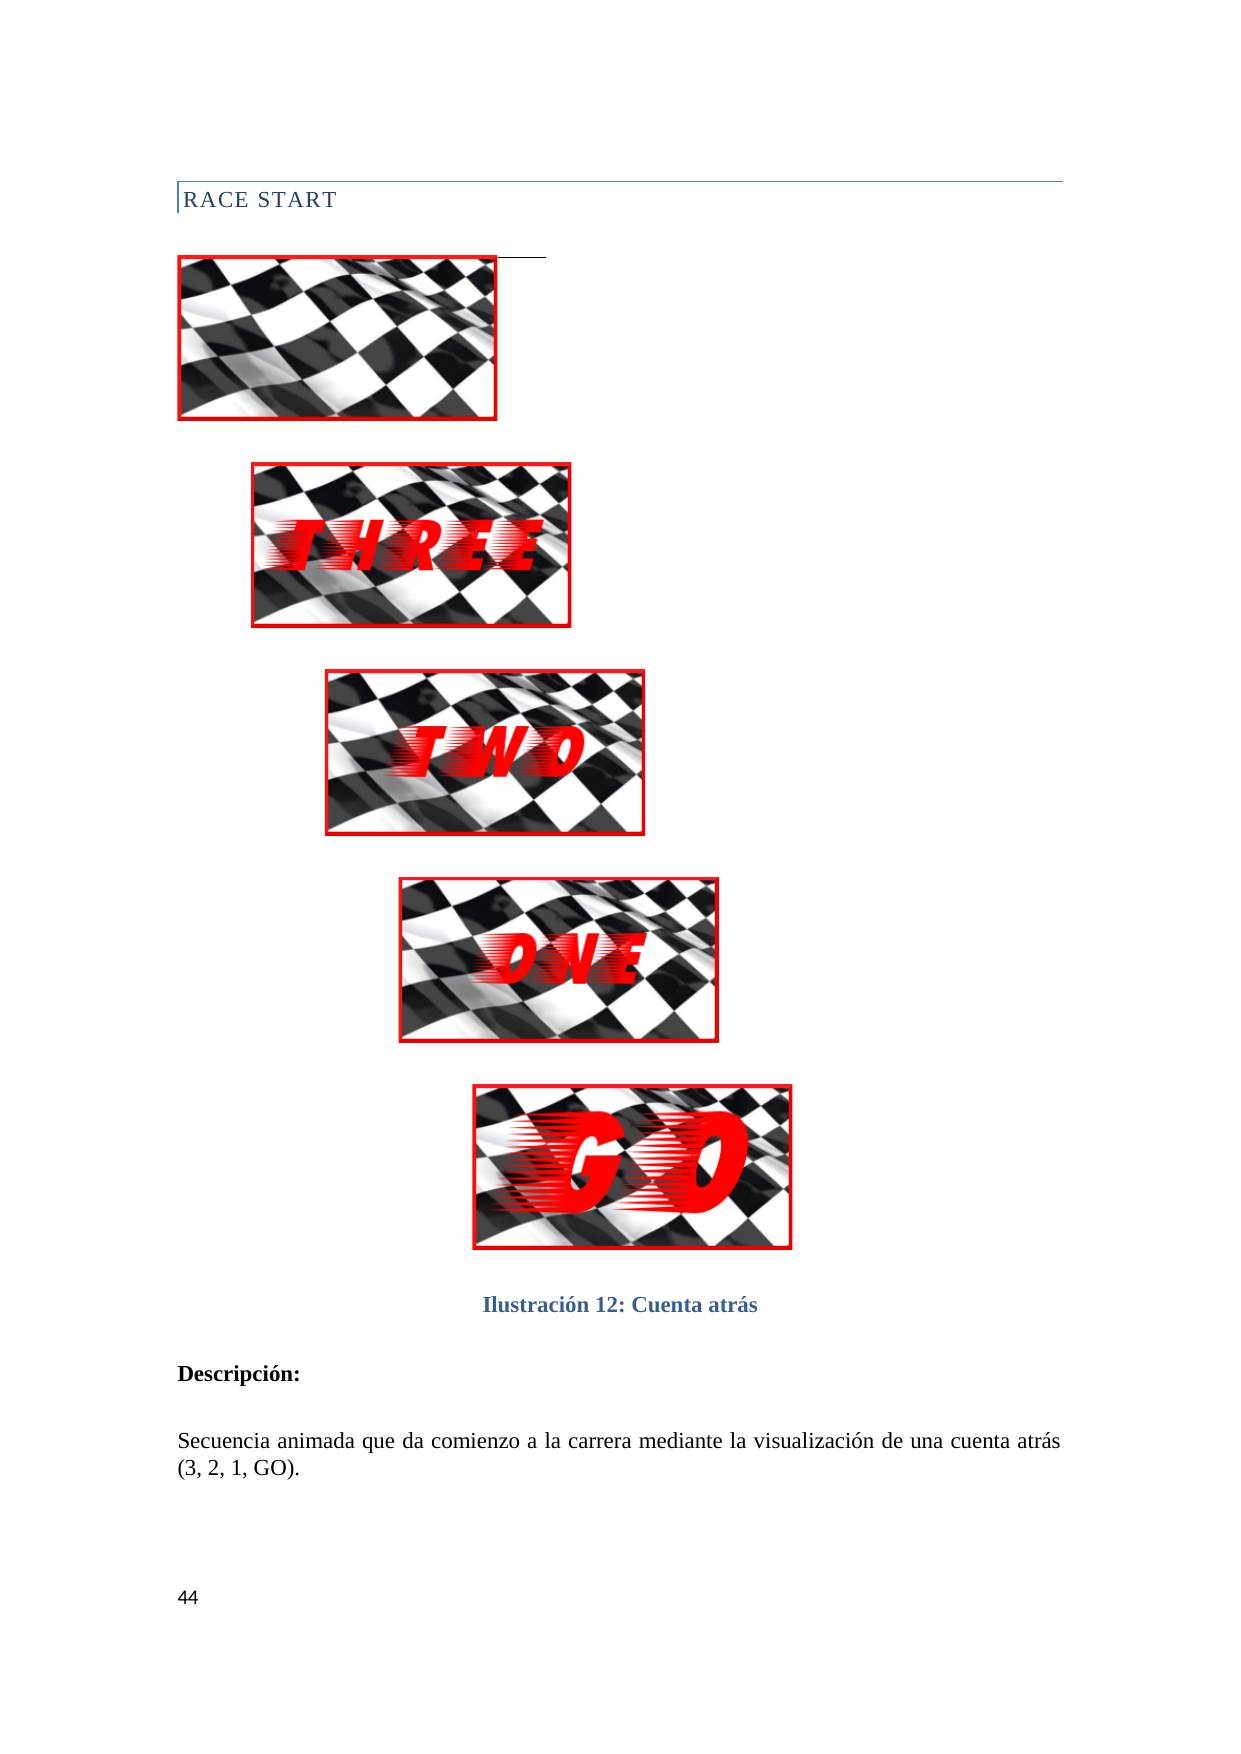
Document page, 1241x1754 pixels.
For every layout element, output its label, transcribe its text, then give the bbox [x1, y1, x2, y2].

subtitle RACE START [179, 182, 1063, 213]
text Secuencia animada que da comienzo a la carrera mediante la visualización de una cuenta atrás (3, 2, 1, GO). [177, 1428, 1063, 1480]
text Descripción: [177, 1359, 1063, 1386]
text Ilustración 12: Cuenta atrás [177, 1292, 1063, 1318]
